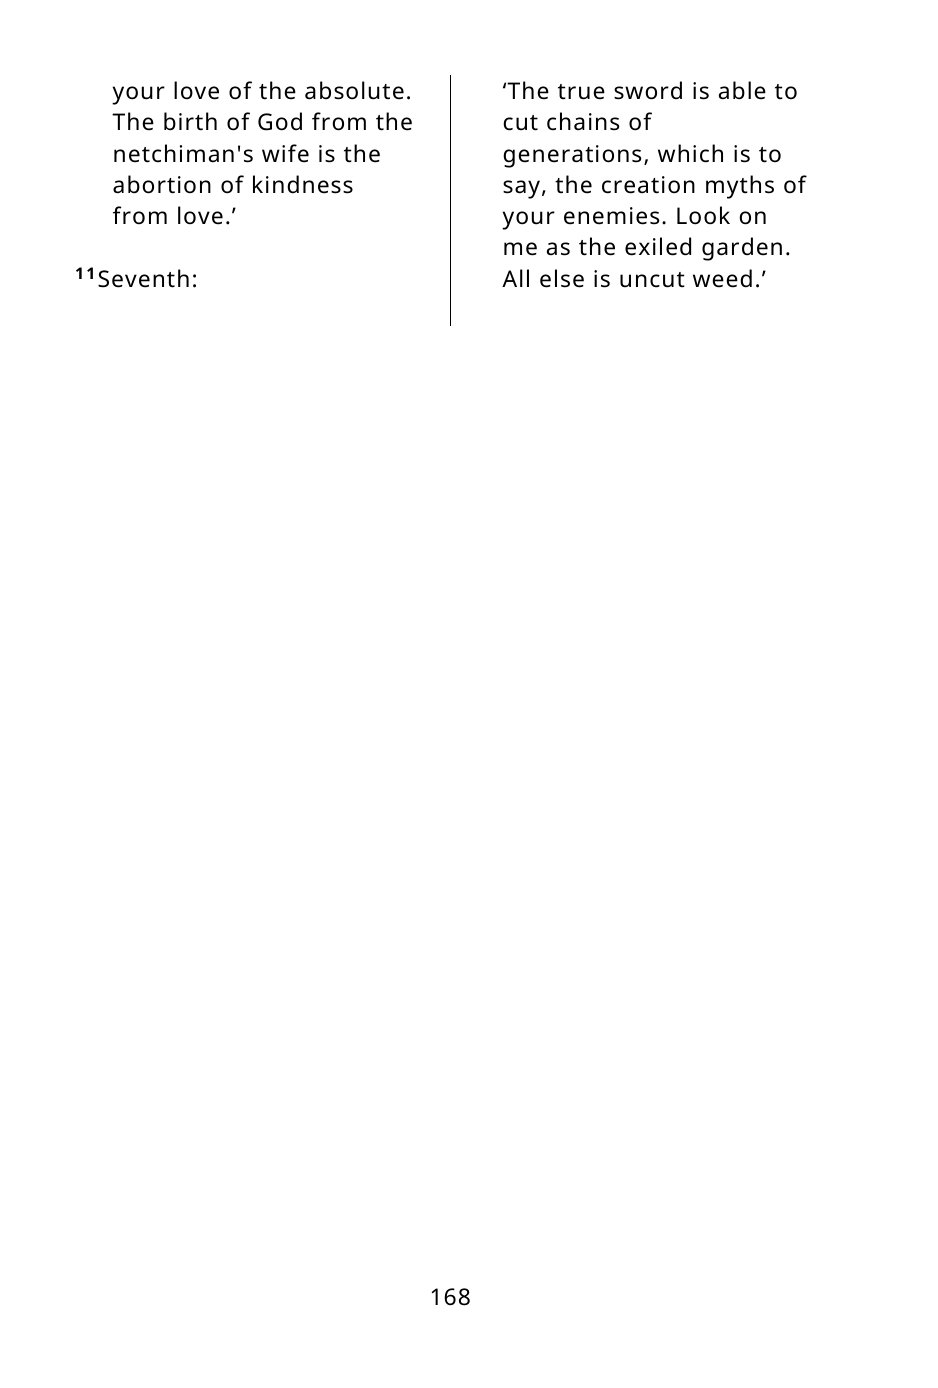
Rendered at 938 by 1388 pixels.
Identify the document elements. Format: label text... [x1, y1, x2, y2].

text your love of the absolute. The birth of God from the netchiman's wife is the abortion of kindness from love.’ [112, 75, 416, 231]
text 11Seventh: [75, 262, 435, 294]
text ‘The true sword is able to cut chains of generations, which is to say, the creation myths of your enemies. Look on me as the exiled garden. All else is uncut weed.’ [502, 75, 806, 294]
